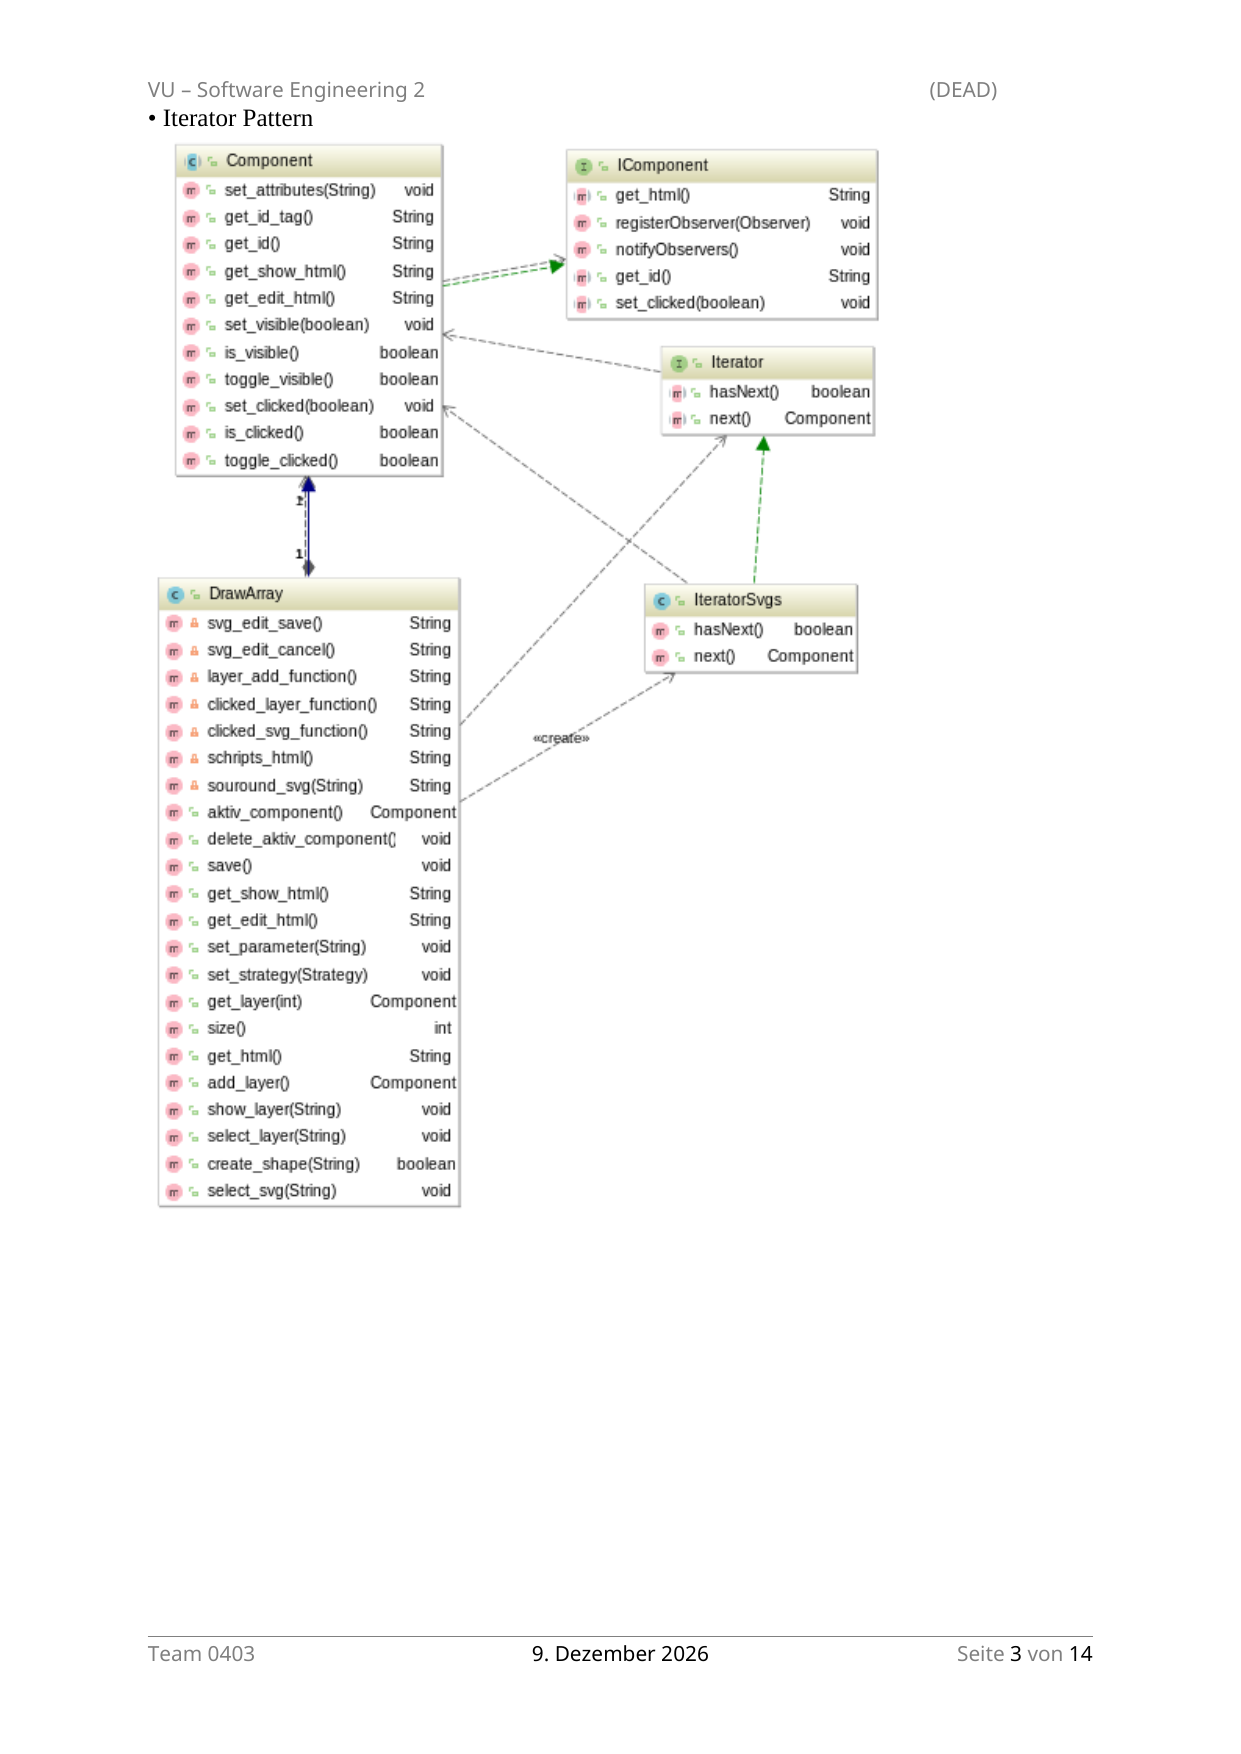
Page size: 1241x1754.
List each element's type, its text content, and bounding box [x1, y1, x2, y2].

text • Iterator Pattern [148, 103, 1093, 132]
